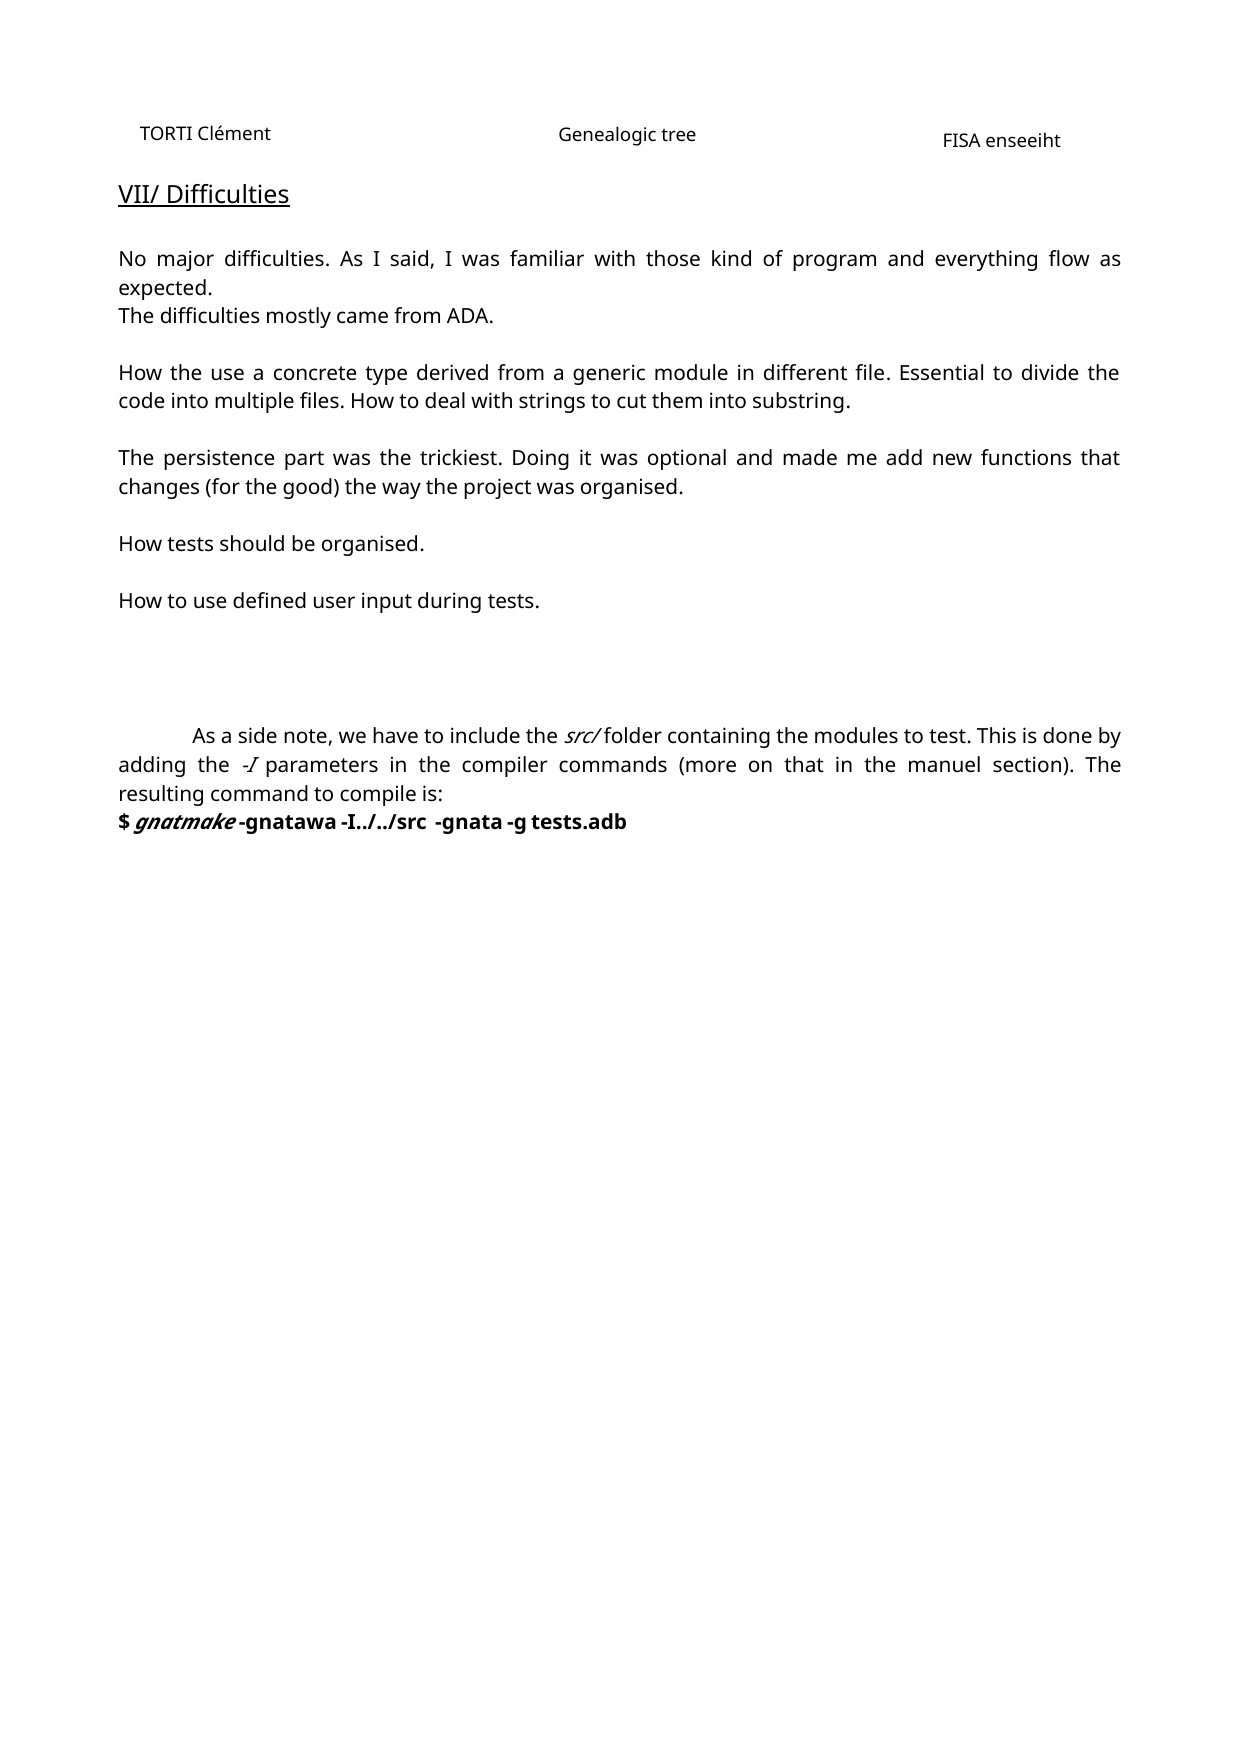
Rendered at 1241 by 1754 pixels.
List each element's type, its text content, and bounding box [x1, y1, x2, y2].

text The persistence part was the trickiest. Doing it was optional and made me add new functions that changes (for the good) the way the project was organised. [118, 443, 1122, 500]
text How to use defined user input during tests. [118, 586, 1122, 614]
text No major difficulties. As I said, I was familiar with those kind of program and everything flow as expected. [118, 244, 1122, 301]
text The difficulties mostly came from ADA. [118, 301, 1122, 330]
text $ gnatmake -gnatawa -I../../src -gnata -g tests.adb [118, 807, 1122, 836]
text VII/ Difficulties [118, 176, 1122, 210]
text As a side note, we have to include the src/ folder containing the modules to test. This is done by adding the -I parameters in the compiler commands (more on that in the manuel section). The resulting command to compile is: [118, 716, 1122, 807]
text How the use a concrete type derived from a generic module in different file. Essential to divide the code into multiple files. How to deal with strings to cut them into substring. [118, 358, 1122, 415]
text How tests should be organised. [118, 529, 1122, 557]
